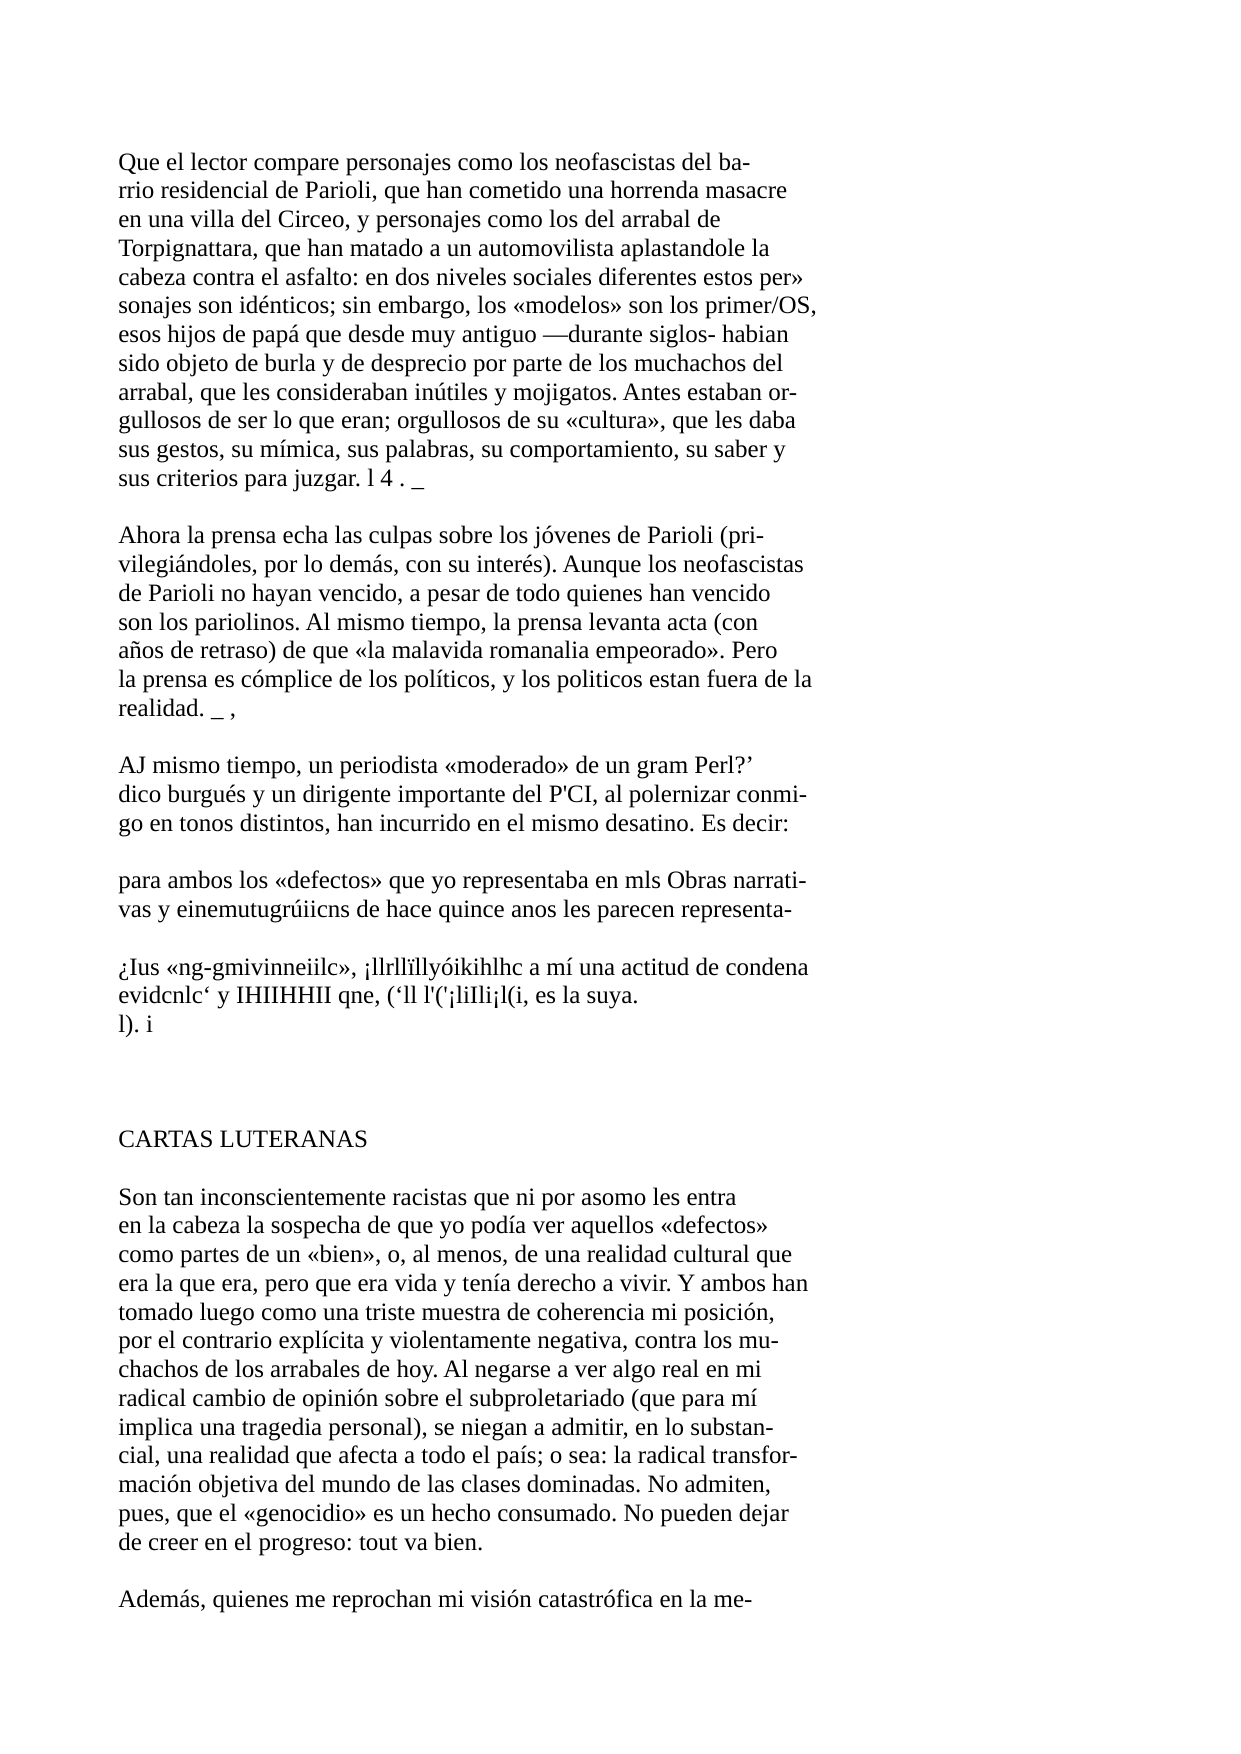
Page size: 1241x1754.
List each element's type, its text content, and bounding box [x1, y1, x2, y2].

text radical cambio de opinión sobre el subproletariado (que para mí [118, 1383, 1122, 1412]
text de creer en el progreso: tout va bien. [118, 1527, 1122, 1556]
text dico burgués y un dirigente importante del P'CI, al polernizar conmi- [118, 779, 1122, 808]
text gullosos de ser lo que eran; orgullosos de su «cultura», que les daba [118, 406, 1122, 434]
text implica una tragedia personal), se niegan a admitir, en lo substan- [118, 1412, 1122, 1441]
text sido objeto de burla y de desprecio por parte de los muchachos del [118, 348, 1122, 377]
text Además, quienes me reprochan mi visión catastrófica en la me- [118, 1584, 1122, 1613]
text pues, que el «genocidio» es un hecho consumado. No pueden dejar [118, 1498, 1122, 1527]
text en una villa del Circeo, y personajes como los del arrabal de [118, 204, 1122, 233]
text Que el lector compare personajes como los neofascistas del ba- [118, 147, 1122, 176]
text CARTAS LUTERANAS [118, 1124, 1122, 1153]
text la prensa es cómplice de los políticos, y los politicos estan fuera de la [118, 664, 1122, 693]
text en la cabeza la sospecha de que yo podía ver aquellos «defectos» [118, 1211, 1122, 1239]
text como partes de un «bien», o, al menos, de una realidad cultural que [118, 1239, 1122, 1268]
text por el contrario explícita y violentamente negativa, contra los mu- [118, 1326, 1122, 1354]
text vas y einemutugrúiicns de hace quince anos les parecen representa- [118, 894, 1122, 923]
text chachos de los arrabales de hoy. Al negarse a ver algo real en mi [118, 1354, 1122, 1383]
text Son tan inconscientemente racistas que ni por asomo les entra [118, 1182, 1122, 1211]
text go en tonos distintos, han incurrido en el mismo desatino. Es decir: [118, 808, 1122, 837]
text sonajes son idénticos; sin embargo, los «modelos» son los primer/OS, [118, 291, 1122, 319]
text vilegiándoles, por lo demás, con su interés). Aunque los neofascistas [118, 549, 1122, 578]
text realidad. _ , [118, 693, 1122, 722]
text años de retraso) de que «la malavida romanalia empeorado». Pero [118, 636, 1122, 664]
text tomado luego como una triste muestra de coherencia mi posición, [118, 1297, 1122, 1326]
text AJ mismo tiempo, un periodista «moderado» de un gram Perl?’ [118, 751, 1122, 779]
text Ahora la prensa echa las culpas sobre los jóvenes de Parioli (pri- [118, 521, 1122, 549]
text arrabal, que les consideraban inútiles y mojigatos. Antes estaban or- [118, 377, 1122, 406]
text mación objetiva del mundo de las clases dominadas. No admiten, [118, 1469, 1122, 1498]
text para ambos los «defectos» que yo representaba en mls Obras narrati- [118, 866, 1122, 894]
text cial, una realidad que afecta a todo el país; o sea: la radical transfor- [118, 1441, 1122, 1469]
text son los pariolinos. Al mismo tiempo, la prensa levanta acta (con [118, 607, 1122, 636]
text sus criterios para juzgar. l 4 . _ [118, 463, 1122, 492]
text sus gestos, su mímica, sus palabras, su comportamiento, su saber y [118, 434, 1122, 463]
text esos hijos de papá que desde muy antiguo —durante siglos- habian [118, 319, 1122, 348]
text evidcnlc‘ y IHIIHHII qne, (‘ll l'('¡liIli¡l(i, es la suya. [118, 981, 1122, 1009]
text cabeza contra el asfalto: en dos niveles sociales diferentes estos per» [118, 262, 1122, 291]
text ¿Ius «ng-gmivinneiilc», ¡llrllïllyóikihlhc a mí una actitud de condena [118, 952, 1122, 981]
text rrio residencial de Parioli, que han cometido una horrenda masacre [118, 176, 1122, 204]
text l). i [118, 1009, 1122, 1038]
text era la que era, pero que era vida y tenía derecho a vivir. Y ambos han [118, 1268, 1122, 1297]
text Torpignattara, que han matado a un automovilista aplastandole la [118, 233, 1122, 262]
text de Parioli no hayan vencido, a pesar de todo quienes han vencido [118, 578, 1122, 607]
